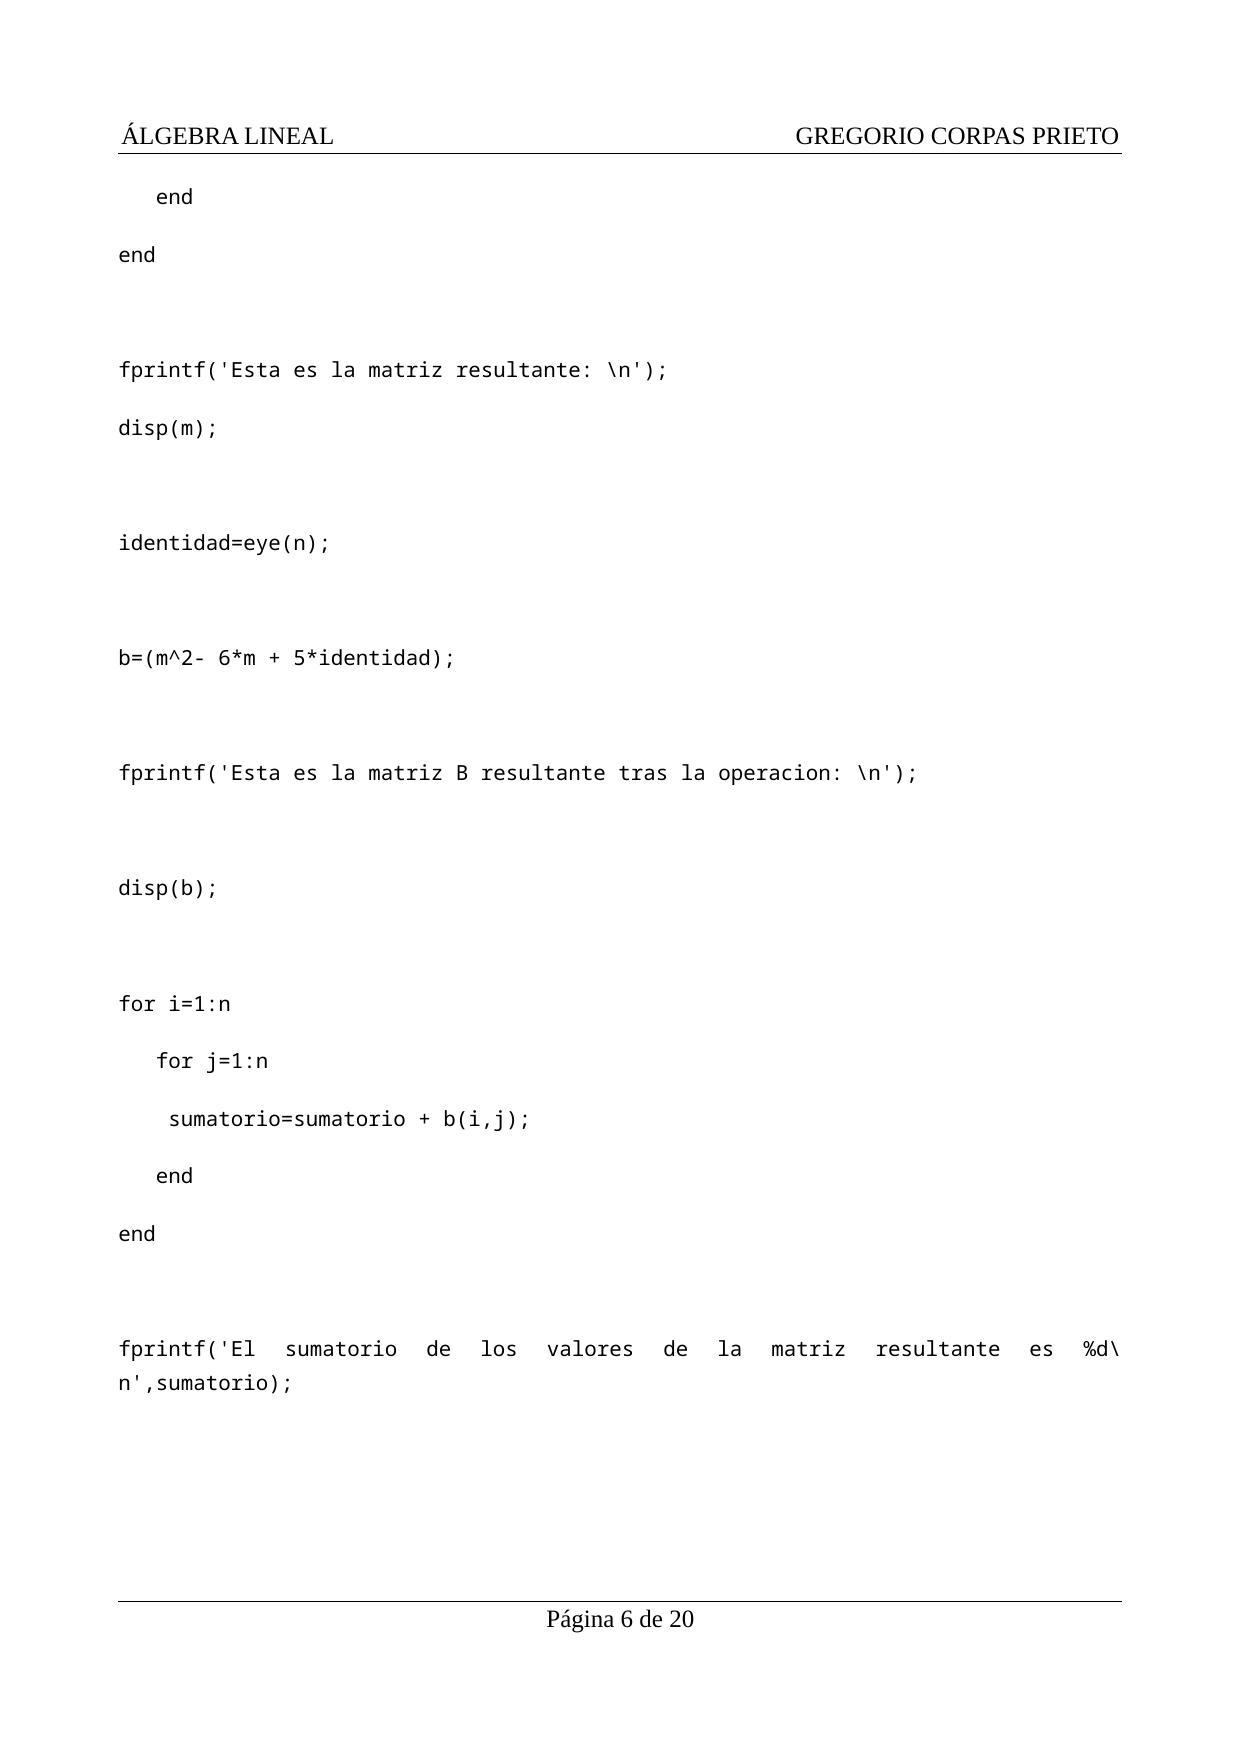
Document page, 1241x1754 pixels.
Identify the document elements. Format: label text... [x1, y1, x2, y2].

text fprintf('Esta es la matriz B resultante tras la operacion: \n'); [118, 758, 1122, 787]
text b=(m^2- 6*m + 5*identidad); [118, 643, 1122, 672]
text fprintf('Esta es la matriz resultante: \n'); [118, 355, 1122, 383]
text end [118, 1219, 1122, 1248]
text disp(m); [118, 413, 1122, 441]
text sumatorio=sumatorio + b(i,j); [118, 1104, 1122, 1132]
text end [118, 240, 1122, 268]
text end [118, 182, 1122, 211]
text identidad=eye(n); [118, 528, 1122, 556]
text end [118, 1162, 1122, 1190]
text disp(b); [118, 873, 1122, 902]
text for i=1:n [118, 989, 1122, 1017]
text fprintf('El sumatorio de los valores de la matriz resultante es %d\n',sumatorio); [118, 1334, 1122, 1397]
text for j=1:n [118, 1046, 1122, 1075]
